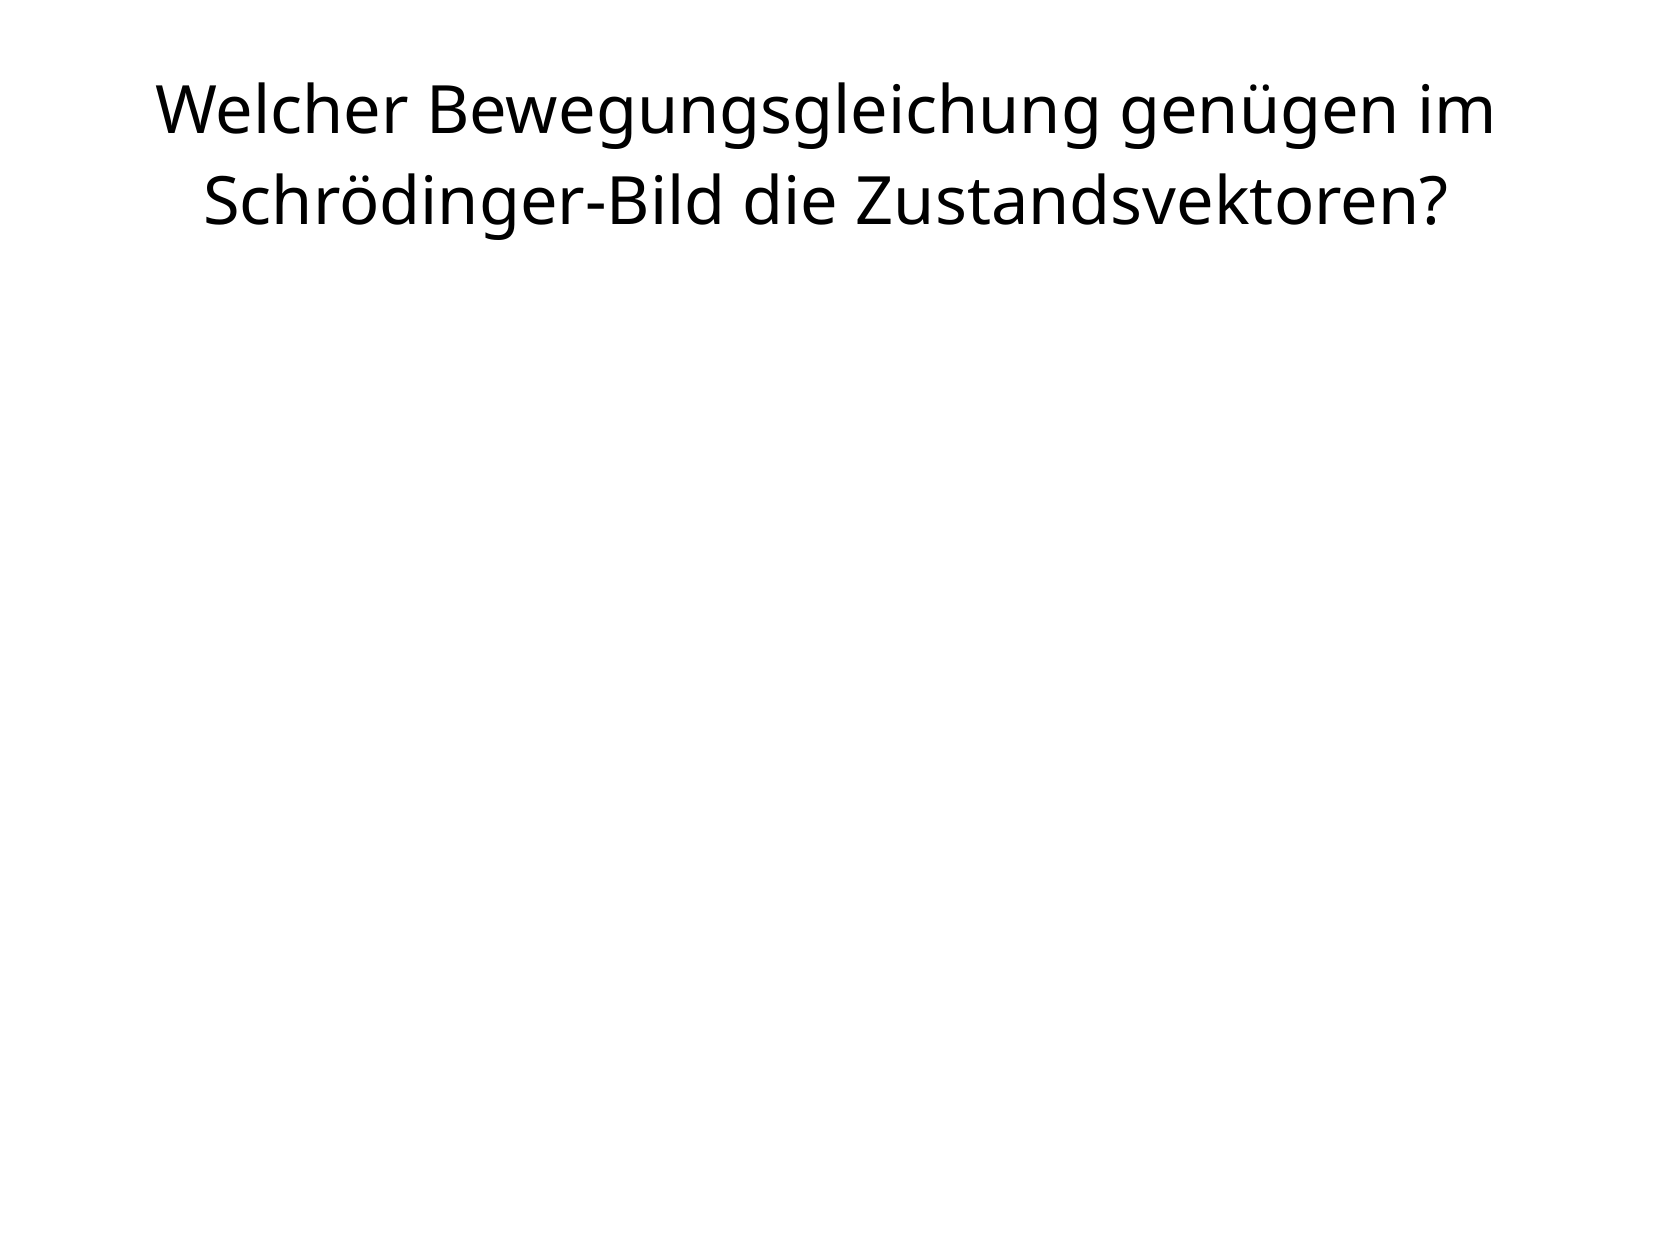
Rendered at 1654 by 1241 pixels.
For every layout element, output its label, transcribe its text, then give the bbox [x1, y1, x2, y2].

title Welcher Bewegungsgleichung genügen im Schrödinger-Bild die Zustandsvektoren? [82, 49, 1571, 257]
